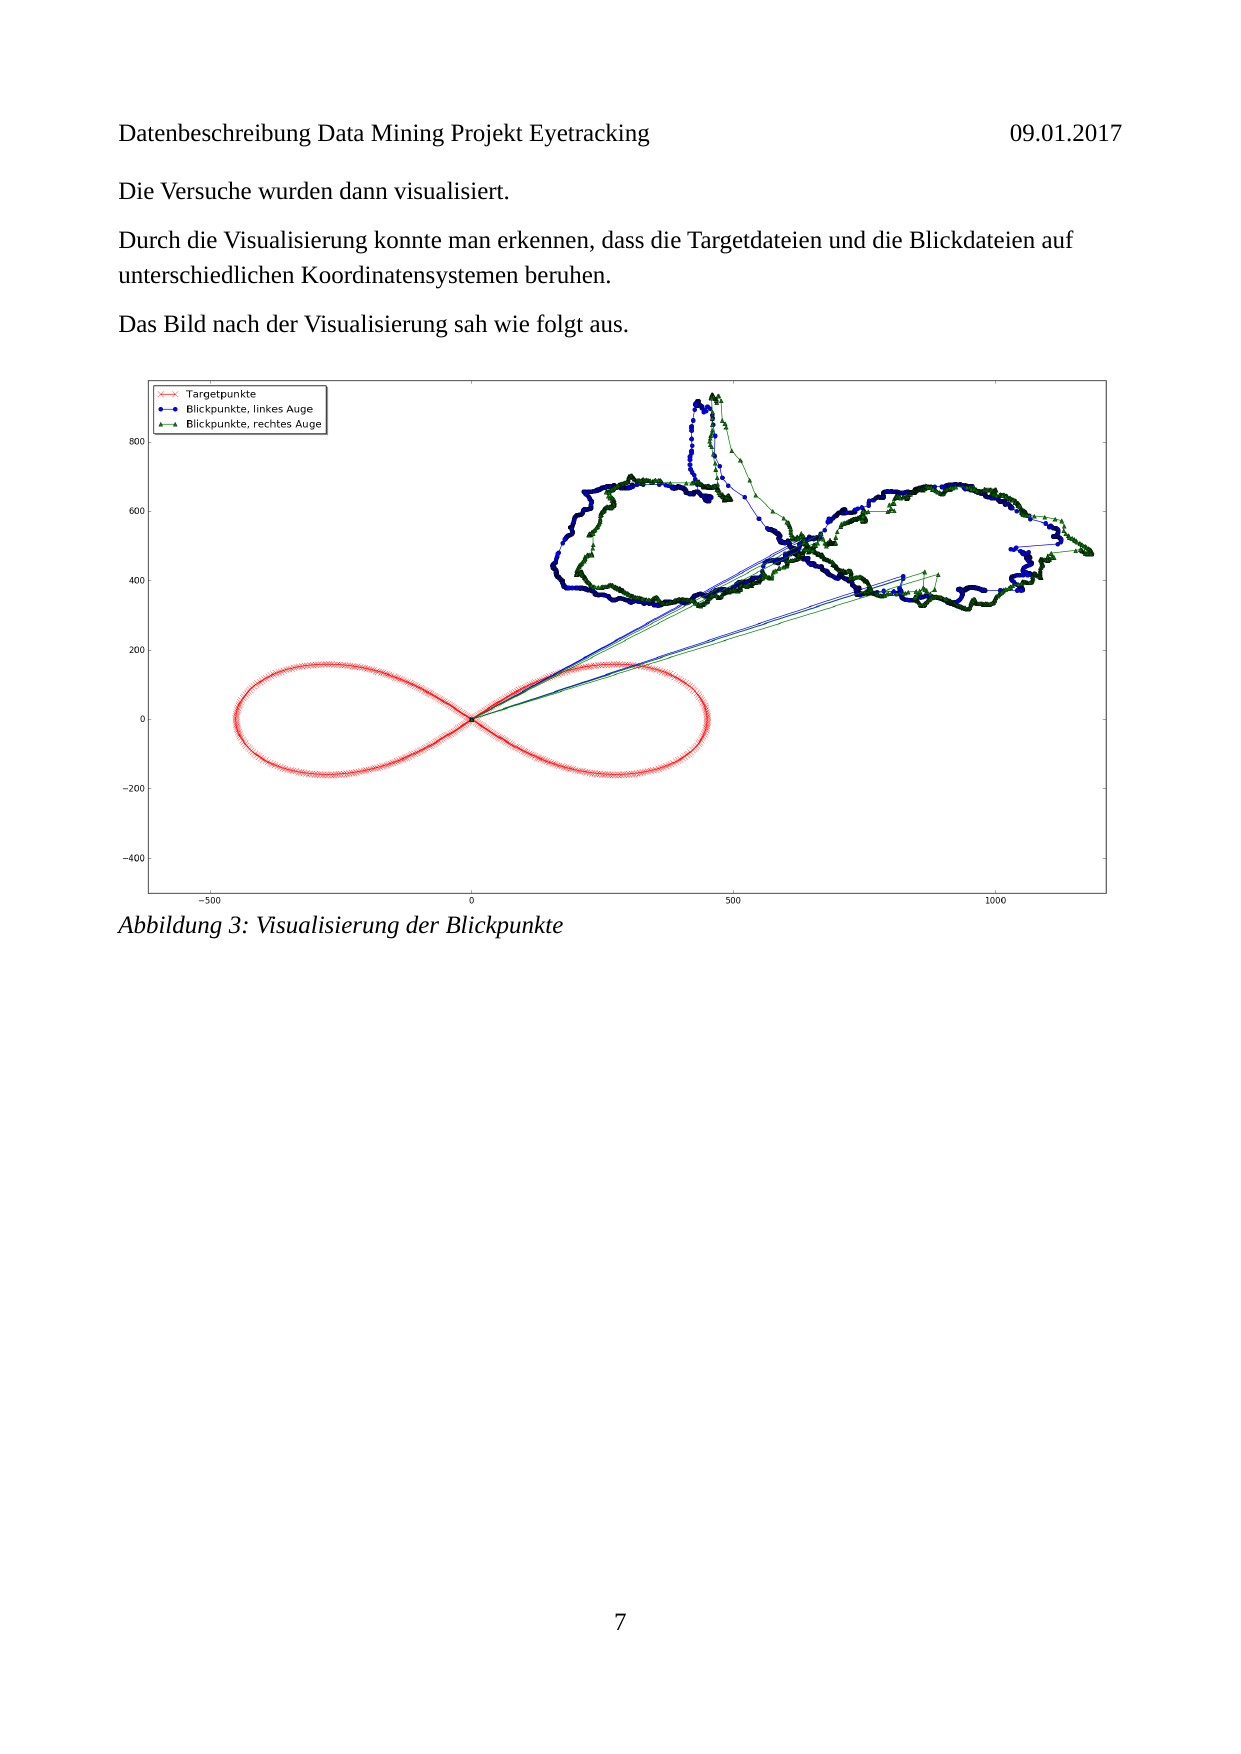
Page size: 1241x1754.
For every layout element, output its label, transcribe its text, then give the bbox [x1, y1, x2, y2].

text Durch die Visualisierung konnte man erkennen, dass die Targetdateien und die Blickdateien auf unterschiedlichen Koordinatensystemen beruhen. [118, 225, 1122, 289]
text Die Versuche wurden dann visualisiert. [118, 176, 1122, 205]
text Das Bild nach der Visualisierung sah wie folgt aus. [118, 309, 1122, 338]
picture [118, 370, 1123, 911]
text Abbildung 3: Visualisierung der Blickpunkte [118, 911, 1122, 939]
